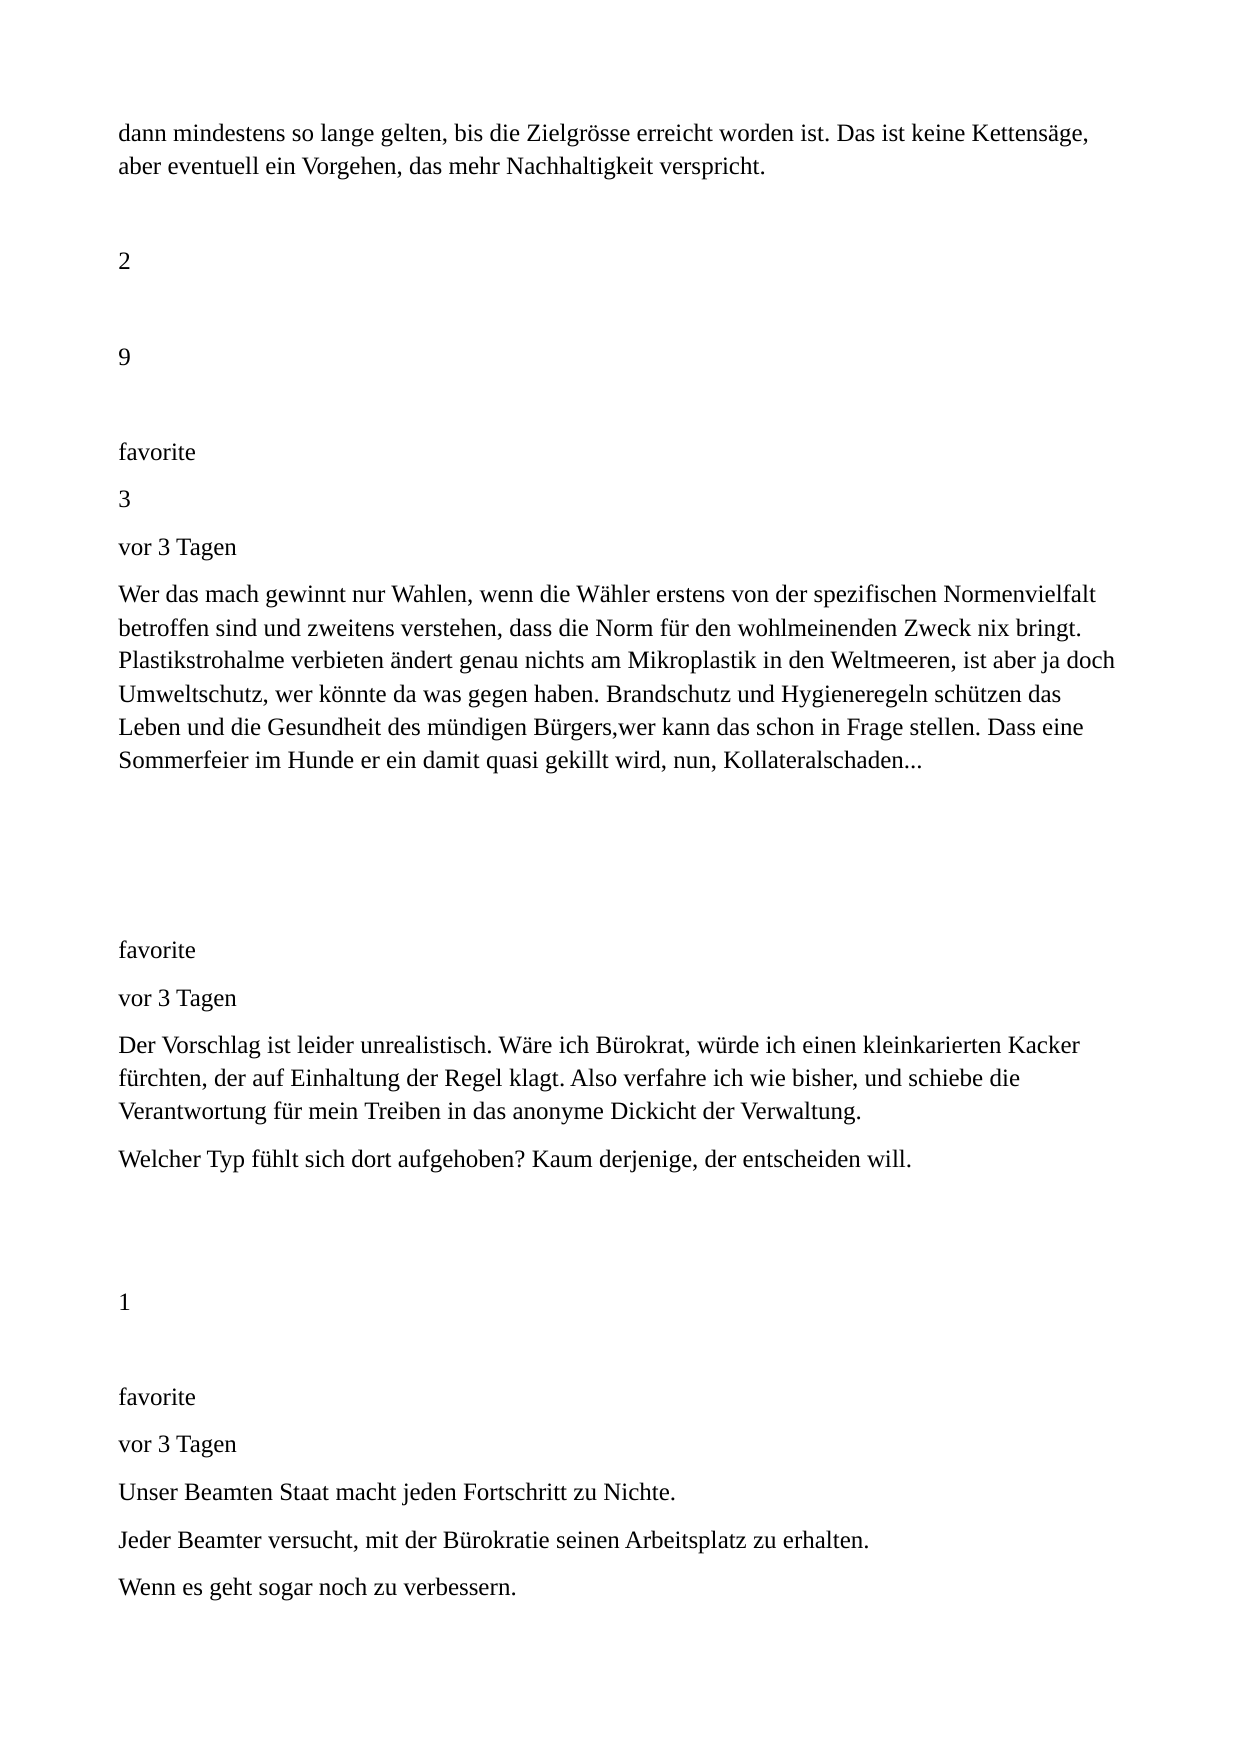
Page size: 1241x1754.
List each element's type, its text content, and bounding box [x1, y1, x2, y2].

text Welcher Typ fühlt sich dort aufgehoben? Kaum derjenige, der entscheiden will. [118, 1144, 1122, 1173]
text 2 [118, 246, 1122, 275]
text Wenn es geht sogar noch zu verbessern. [118, 1572, 1122, 1601]
text Unser Beamten Staat macht jeden Fortschritt zu Nichte. [118, 1477, 1122, 1506]
text vor 3 Tagen [118, 1429, 1122, 1458]
text 3 [118, 484, 1122, 513]
text 9 [118, 342, 1122, 370]
text 1 [118, 1287, 1122, 1316]
text Der Vorschlag ist leider unrealistisch. Wäre ich Bürokrat, würde ich einen kleinkarierten Kacker fürchten, der auf Einhaltung der Regel klagt. Also verfahre ich wie bisher, und schiebe die Verantwortung für mein Treiben in das anonyme Dickicht der Verwaltung. [118, 1030, 1122, 1125]
text favorite [118, 1382, 1122, 1411]
text Jeder Beamter versucht, mit der Bürokratie seinen Arbeitsplatz zu erhalten. [118, 1525, 1122, 1553]
text favorite [118, 935, 1122, 964]
text vor 3 Tagen [118, 983, 1122, 1011]
text favorite [118, 437, 1122, 466]
text dann mindestens so lange gelten, bis die Zielgrösse erreicht worden ist. Das ist keine Kettensäge, aber eventuell ein Vorgehen, das mehr Nachhaltigkeit verspricht. [118, 118, 1122, 180]
text Wer das mach gewinnt nur Wahlen, wenn die Wähler erstens von der spezifischen Normenvielfalt betroffen sind und zweitens verstehen, dass die Norm für den wohlmeinenden Zweck nix bringt. Plastikstrohalme verbieten ändert genau nichts am Mikroplastik in den Weltmeeren, ist aber ja doch Umweltschutz, wer könnte da was gegen haben. Brandschutz und Hygieneregeln schützen das Leben und die Gesundheit des mündigen Bürgers,wer kann das schon in Frage stellen. Dass eine Sommerfeier im Hunde er ein damit quasi gekillt wird, nun, Kollateralschaden... [118, 579, 1122, 773]
text vor 3 Tagen [118, 532, 1122, 561]
